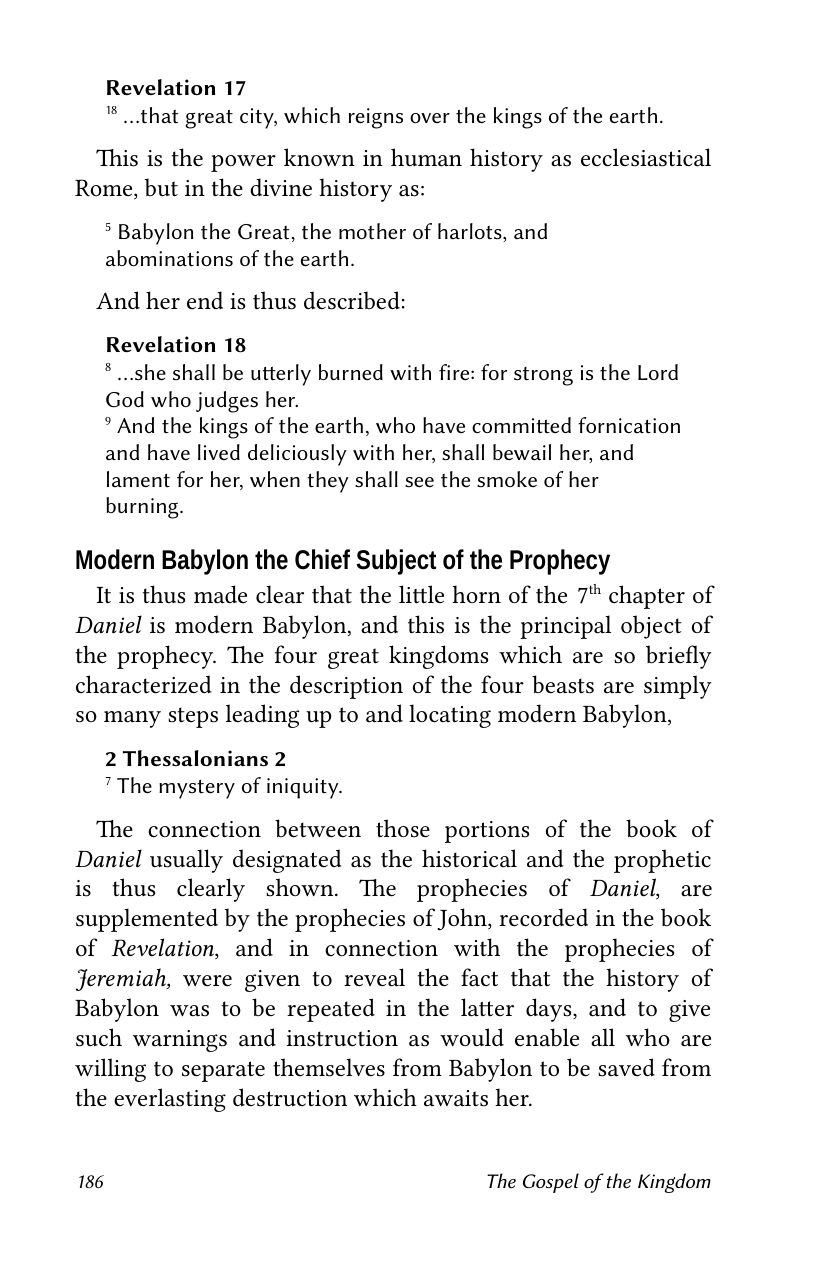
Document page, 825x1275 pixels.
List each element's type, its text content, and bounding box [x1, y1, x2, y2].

text 5 Babylon the Great, the mother of harlots, and abominations of the earth. [105, 219, 682, 272]
text 8 ...she shall be utterly burned with fire: for strong is the Lord God who judges her. [105, 360, 682, 413]
text 7 The mystery of iniquity. [105, 773, 682, 799]
text It is thus made clear that the little horn of the 7th chapter of Daniel is modern Babylon, and this is the principal object of the prophecy. The four great kingdoms which are so briefly characterized in the description of the four beasts are simply so many steps leading up to and locating modern Babylon, [75, 581, 712, 729]
text 2 Thessalonians 2 [105, 745, 712, 772]
text 18 ...that great city, which reigns over the kings of the earth. [105, 103, 682, 129]
text This is the power known in human history as ecclesiastical Rome, but in the divine history as: [75, 144, 712, 203]
text The connection between those portions of the book of Daniel usually designated as the historical and the prophetic is thus clearly shown. The prophecies of Daniel, are supplemented by the prophecies of John, recorded in the book of Revelation, and in connection with the prophecies of Jeremiah, were given to reveal the fact that the history of Babylon was to be repeated in the latter days, and to give such warnings and instruction as would enable all who are willing to separate themselves from Babylon to be saved from the everlasting destruction which awaits her. [75, 815, 712, 1112]
text And her end is thus described: [75, 287, 712, 316]
text Revelation 18 [105, 332, 712, 358]
text Revelation 17 [105, 75, 712, 101]
text 9 And the kings of the earth, who have committed fornication and have lived deliciously with her, shall bewail her, and lament for her, when they shall see the smoke of her burning. [105, 413, 682, 519]
subtitle Modern Babylon the Chief Subject of the Prophecy [75, 544, 712, 575]
